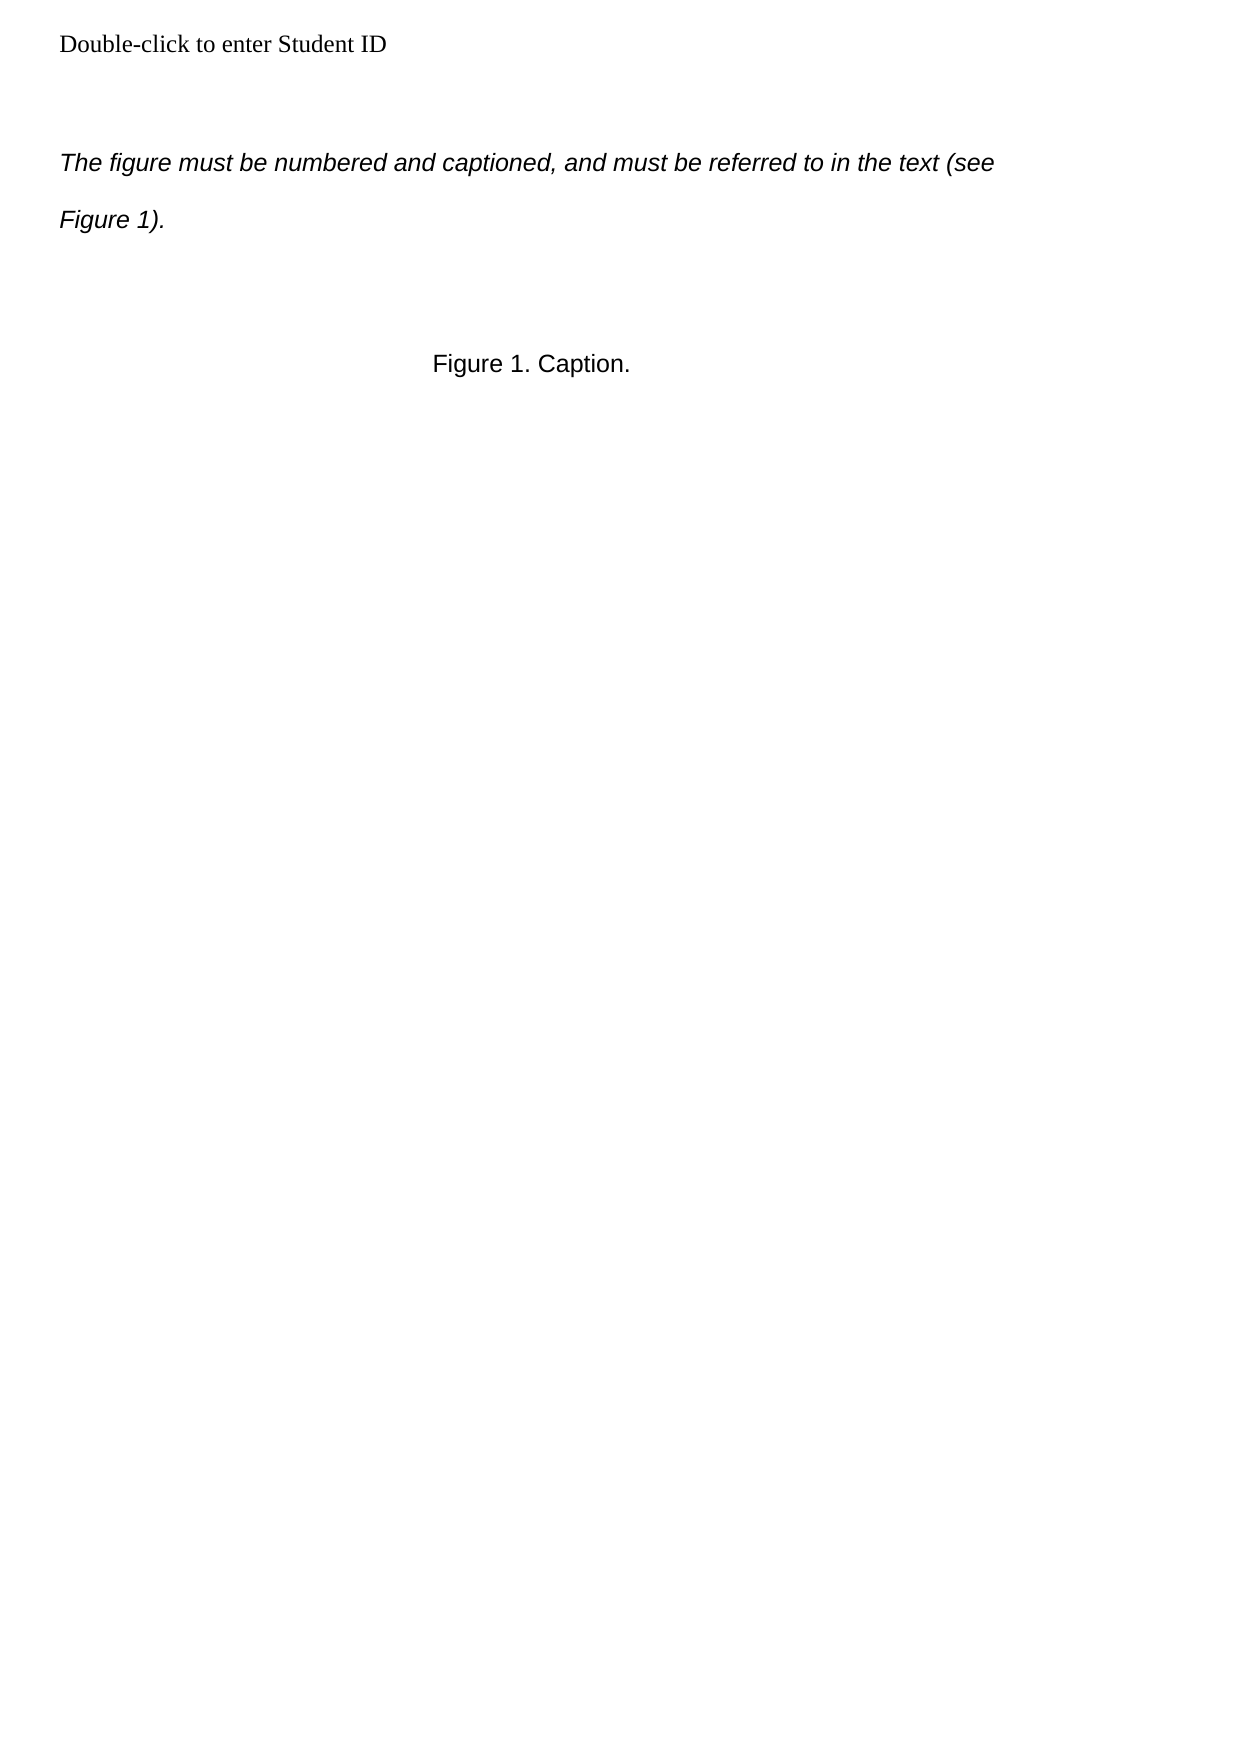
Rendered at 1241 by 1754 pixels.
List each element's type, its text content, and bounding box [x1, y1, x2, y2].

text The figure must be numbered and captioned, and must be referred to in the text (see Figure 1). [59, 148, 1004, 234]
text Figure 1. Caption. [59, 349, 1004, 378]
